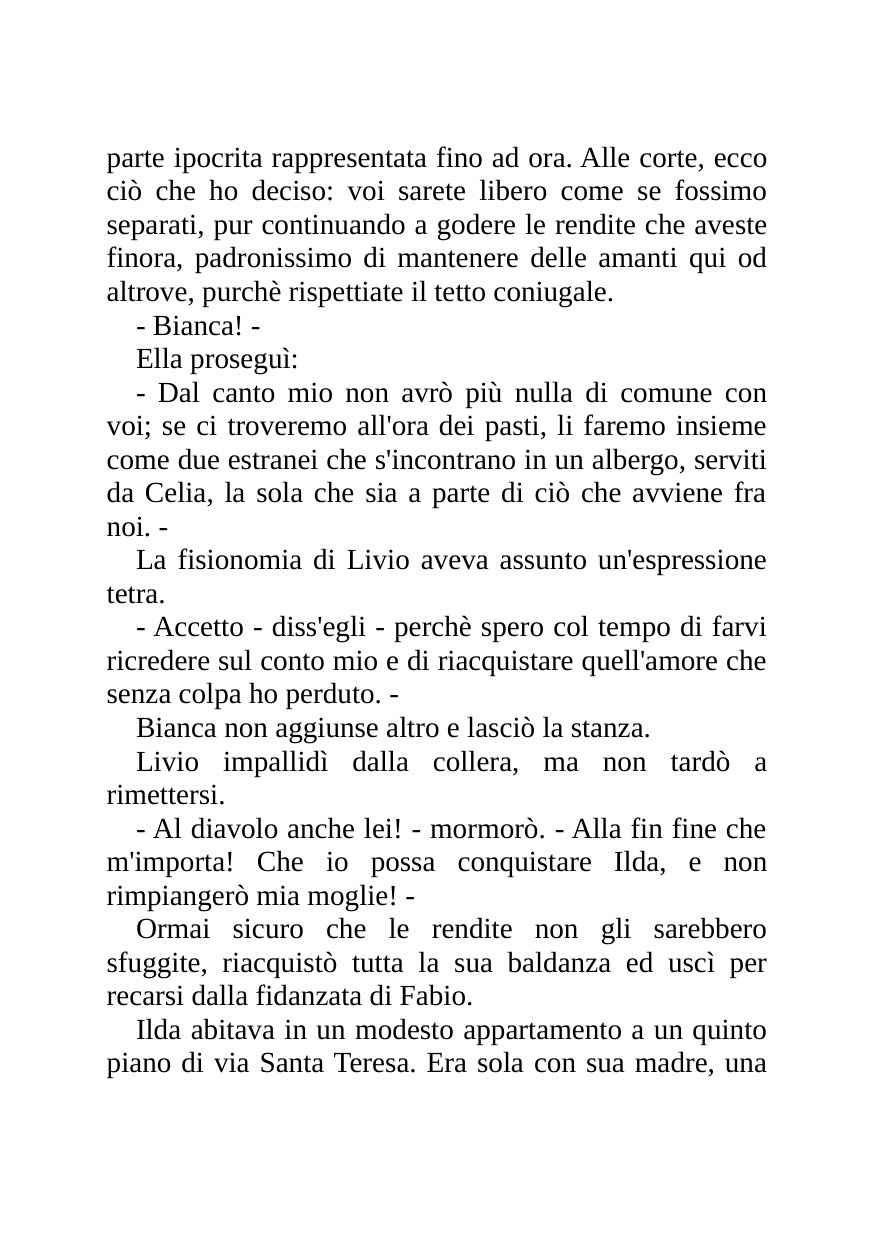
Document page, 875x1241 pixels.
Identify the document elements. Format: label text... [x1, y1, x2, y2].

text Ormai sicuro che le rendite non gli sarebbero sfuggite, riacquistò tutta la sua baldanza ed uscì per recarsi dalla fidanzata di Fabio. [106, 911, 768, 1012]
text parte ipocrita rappresentata fino ad ora. Alle corte, ecco ciò che ho deciso: voi sarete libero come se fossimo separati, pur continuando a godere le rendite che aveste finora, padronissimo di mantenere delle amanti qui od altrove, purchè rispettiate il tetto coniugale. [106, 140, 768, 308]
text Ilda abitava in un modesto appartamento a un quinto piano di via Santa Teresa. Era sola con sua madre, una [106, 1012, 768, 1079]
text - Bianca! - [106, 308, 768, 341]
text - Dal canto mio non avrò più nulla di comune con voi; se ci troveremo all'ora dei pasti, li faremo insieme come due estranei che s'incontrano in un albergo, serviti da Celia, la sola che sia a parte di ciò che avviene fra noi. - [106, 375, 768, 542]
text - Accetto - diss'egli - perchè spero col tempo di farvi ricredere sul conto mio e di riacquistare quell'amore che senza colpa ho perduto. - [106, 609, 768, 710]
text - Al diavolo anche lei! - mormorò. - Alla fin fine che m'importa! Che io possa conquistare Ilda, e non rimpiangerò mia moglie! - [106, 811, 768, 911]
text La fisionomia di Livio aveva assunto un'espressione tetra. [106, 542, 768, 609]
text Ella proseguì: [106, 341, 768, 375]
text Bianca non aggiunse altro e lasciò la stanza. [106, 710, 768, 744]
text Livio impallidì dalla collera, ma non tardò a rimettersi. [106, 744, 768, 811]
